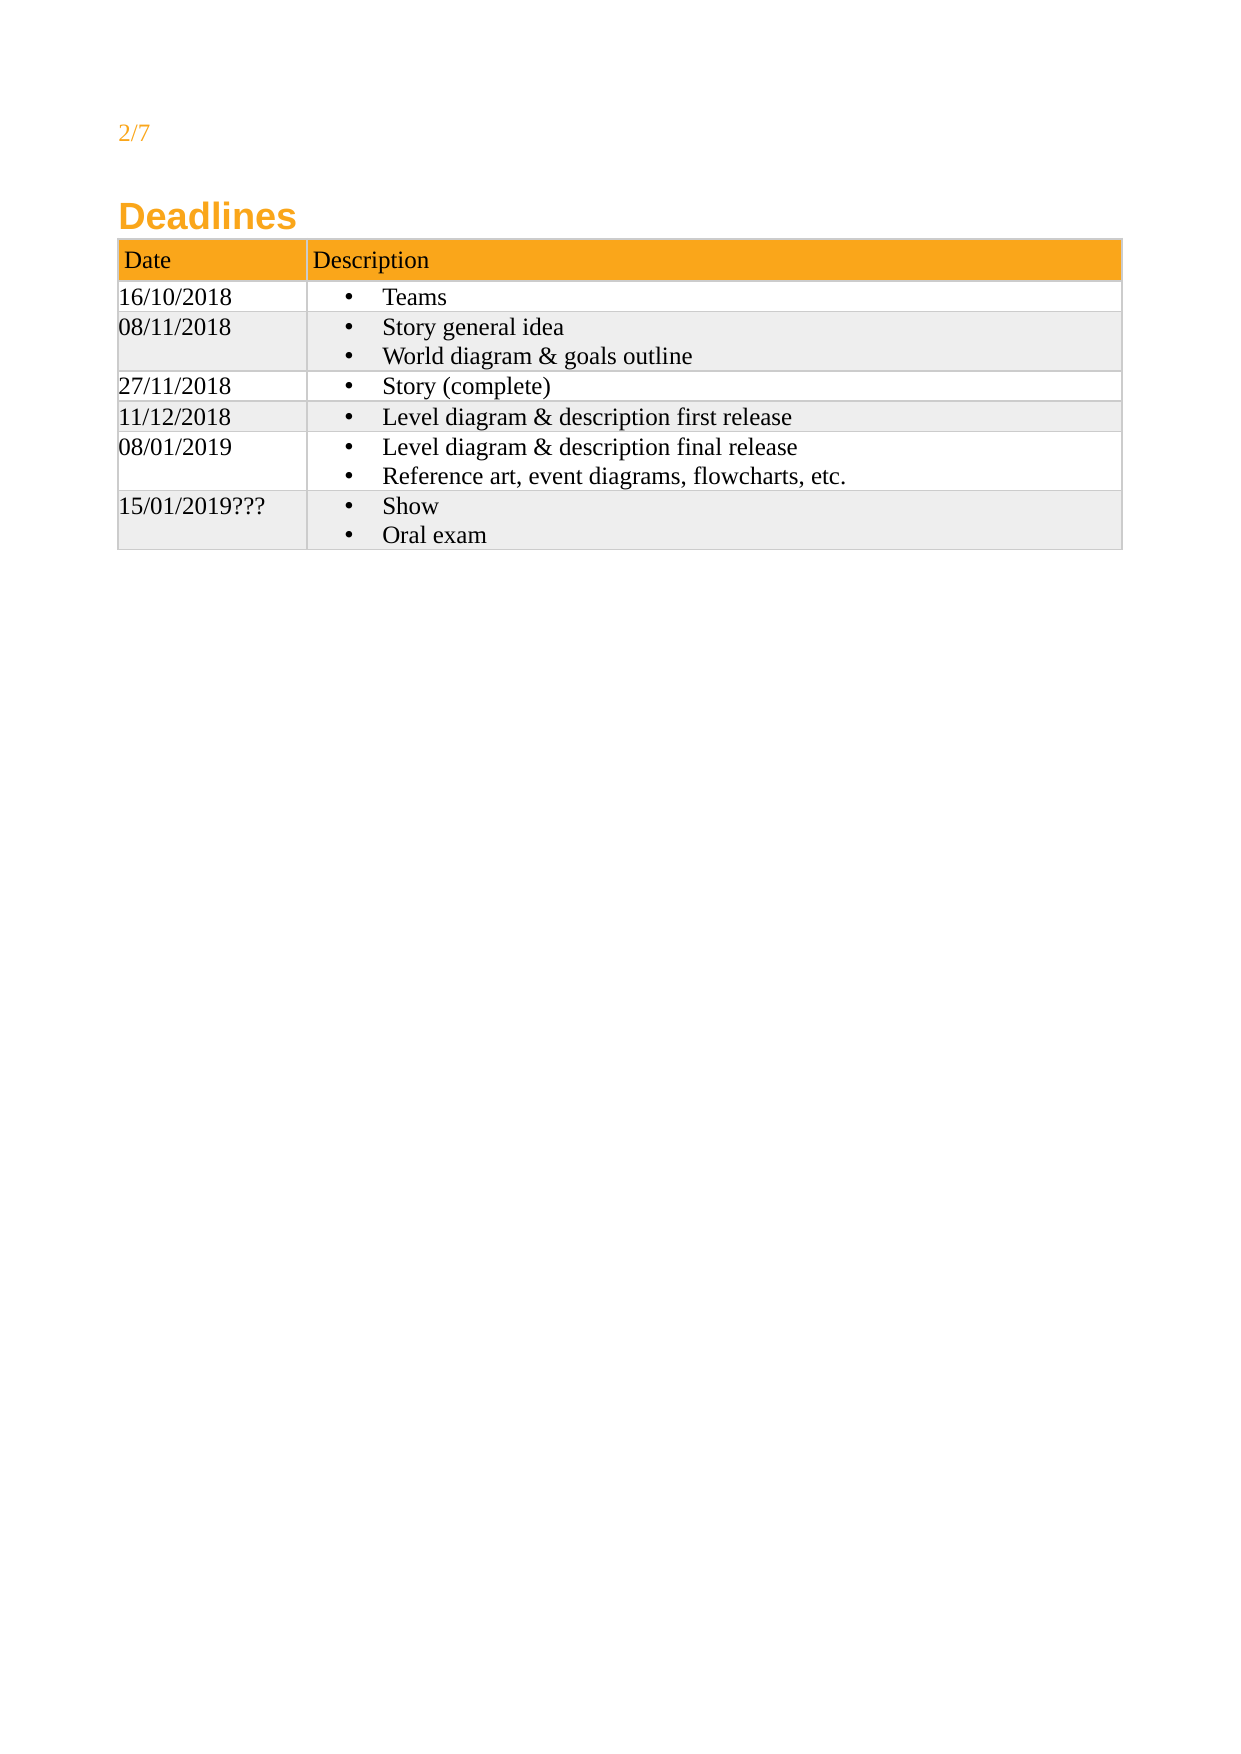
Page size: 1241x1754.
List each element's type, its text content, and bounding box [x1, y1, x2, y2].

table_cell Level diagram & description first release [308, 402, 1121, 431]
table_cell 11/12/2018 [119, 402, 306, 431]
table_cell 15/01/2019??? [119, 491, 306, 549]
table_cell Level diagram & description final release Reference art, event diagrams, flowcharts, etc. [308, 432, 1121, 489]
table_cell Story (complete) [308, 372, 1121, 400]
table_cell 08/11/2018 [119, 312, 306, 370]
subtitle Deadlines [118, 194, 1122, 238]
table_cell Teams [308, 282, 1121, 311]
table_cell 27/11/2018 [119, 372, 306, 400]
table_cell 16/10/2018 [119, 282, 306, 311]
table_cell 08/01/2019 [119, 432, 306, 489]
table_header Date [119, 240, 306, 280]
table_cell Show Oral exam [308, 491, 1121, 549]
table_cell Story general idea World diagram & goals outline [308, 312, 1121, 370]
table_header Description [308, 240, 1121, 280]
